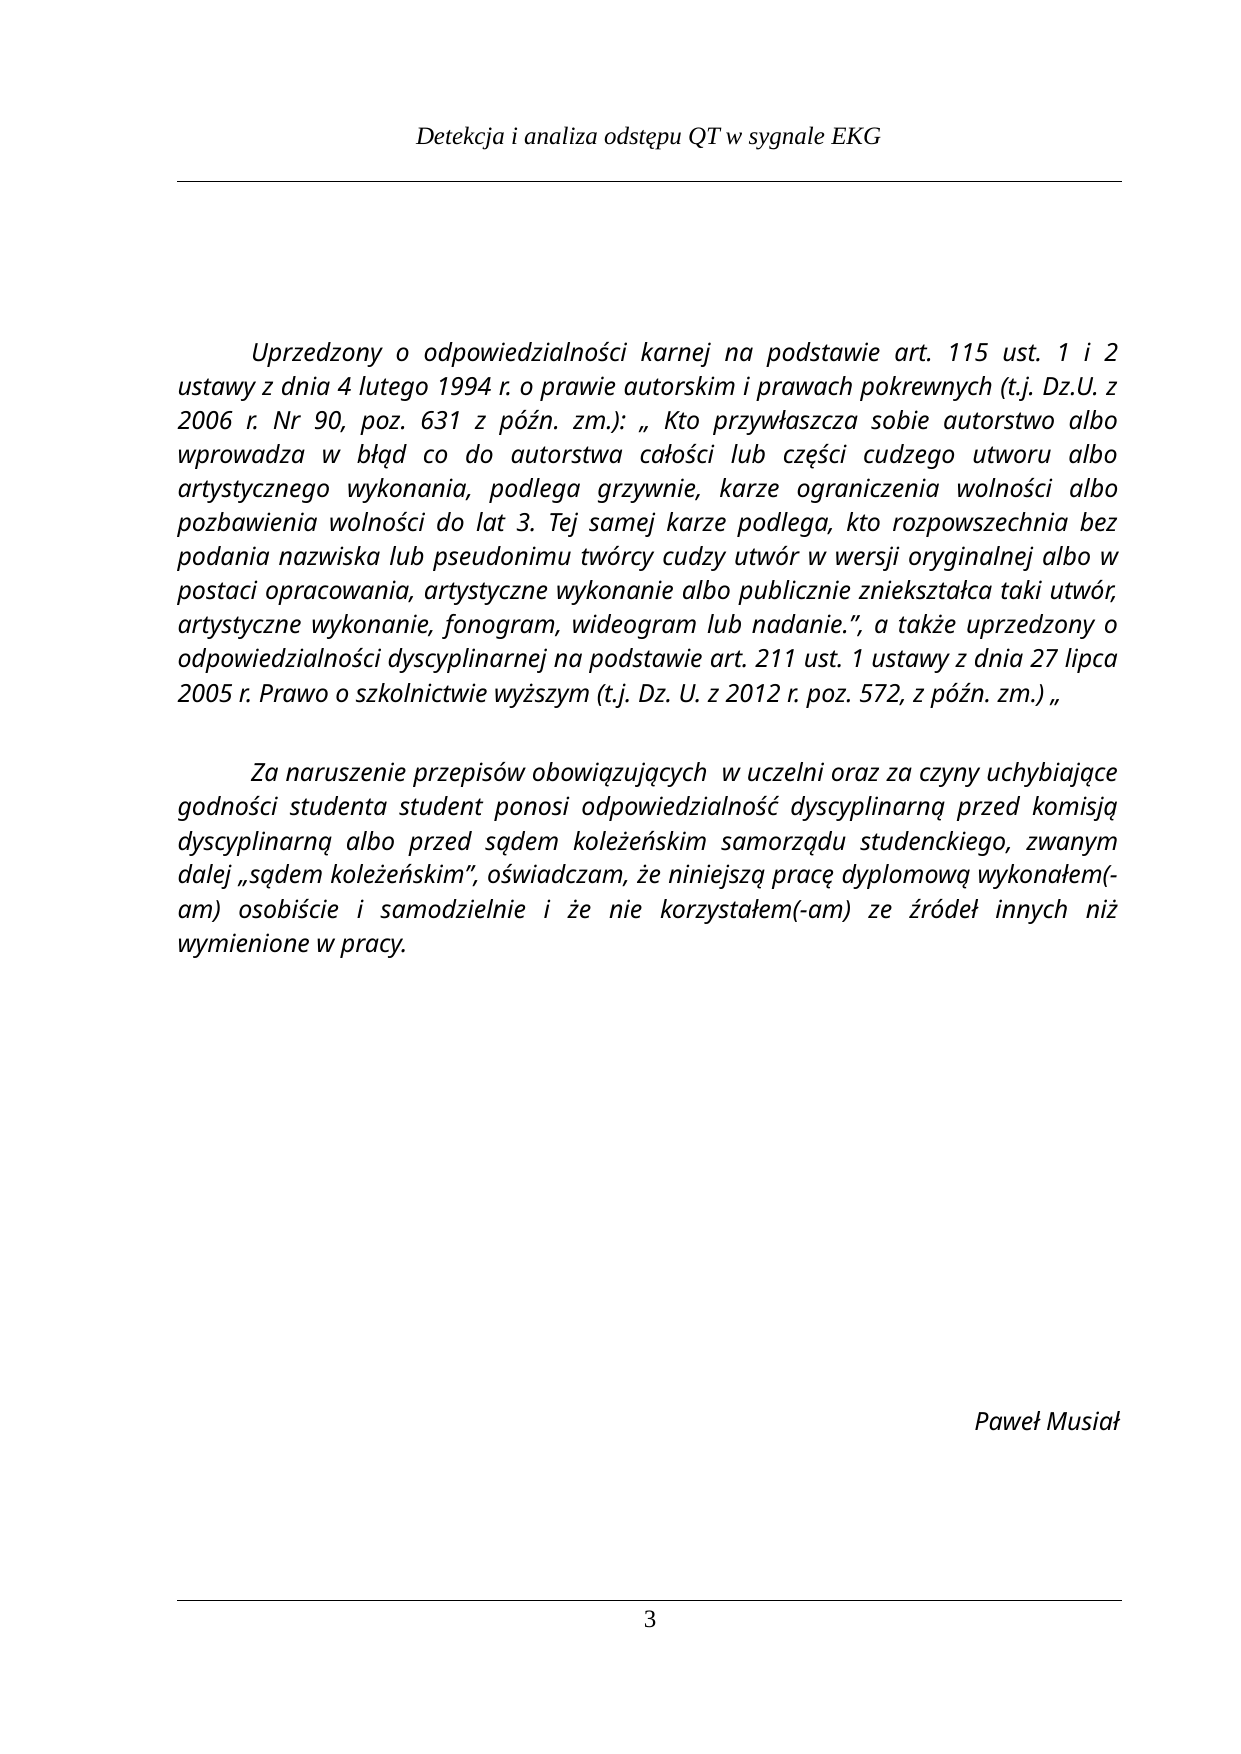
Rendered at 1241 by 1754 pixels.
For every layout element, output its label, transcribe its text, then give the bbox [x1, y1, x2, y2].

text Uprzedzony o odpowiedzialności karnej na podstawie art. 115 ust. 1 i 2 ustawy z dnia 4 lutego 1994 r. o prawie autorskim i prawach pokrewnych (t.j. Dz.U. z 2006 r. Nr 90, poz. 631 z późn. zm.): „ Kto przywłaszcza sobie autorstwo albo wprowadza w błąd co do autorstwa całości lub części cudzego utworu albo artystycznego wykonania, podlega grzywnie, karze ograniczenia wolności albo pozbawienia wolności do lat 3. Tej samej karze podlega, kto rozpowszechnia bez podania nazwiska lub pseudonimu twórcy cudzy utwór w wersji oryginalnej albo w postaci opracowania, artystyczne wykonanie albo publicznie zniekształca taki utwór, artystyczne wykonanie, fonogram, wideogram lub nadanie.”, a także uprzedzony o odpowiedzialności dyscyplinarnej na podstawie art. 211 ust. 1 ustawy z dnia 27 lipca 2005 r. Prawo o szkolnictwie wyższym (t.j. Dz. U. z 2012 r. poz. 572, z późn. zm.) „ [177, 334, 1122, 709]
text Za naruszenie przepisów obowiązujących w uczelni oraz za czyny uchybiające godności studenta student ponosi odpowiedzialność dyscyplinarną przed komisją dyscyplinarną albo przed sądem koleżeńskim samorządu studenckiego, zwanym dalej „sądem koleżeńskim”, oświadczam, że niniejszą pracę dyplomową wykonałem(-am) osobiście i samodzielnie i że nie korzystałem(-am) ze źródeł innych niż wymienione w pracy. [177, 755, 1122, 959]
text Paweł Musiał [177, 1404, 1122, 1438]
